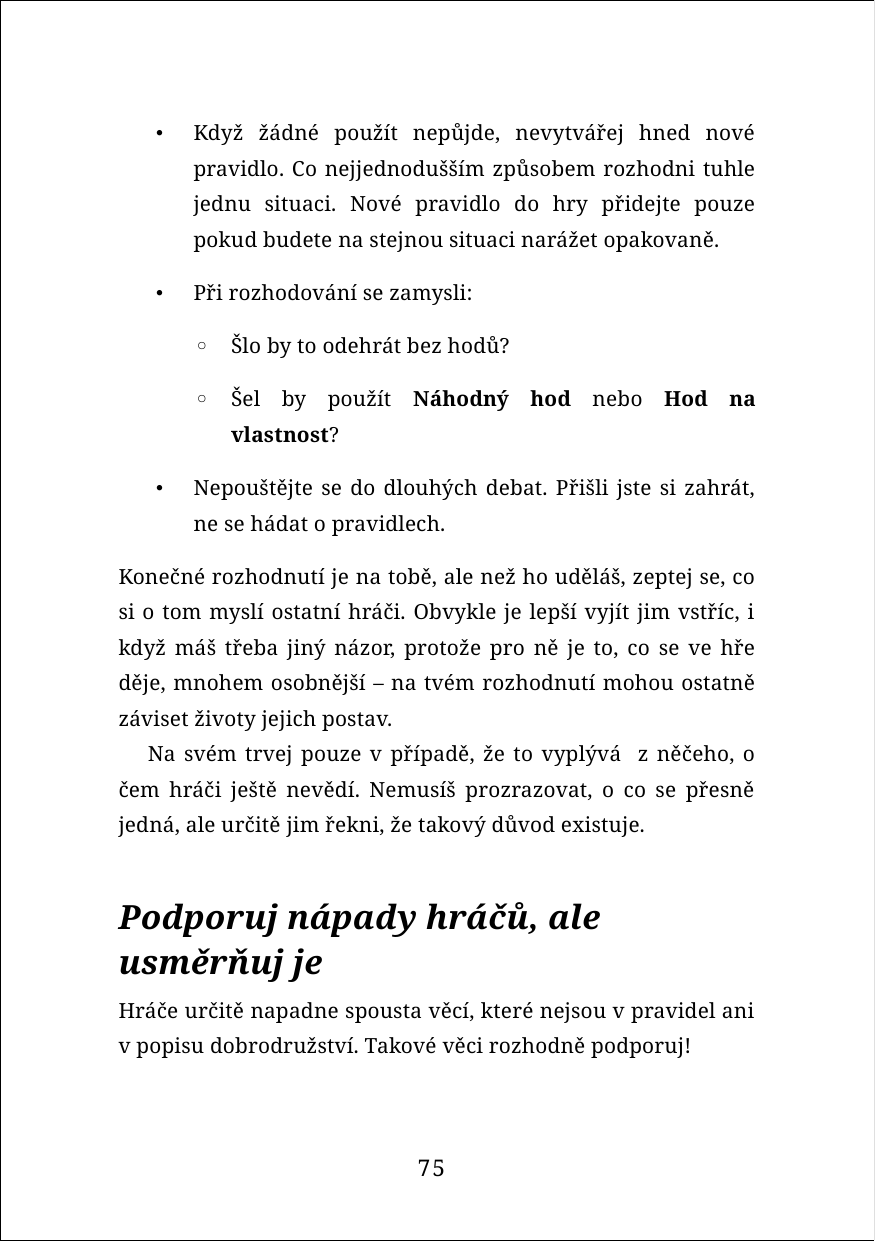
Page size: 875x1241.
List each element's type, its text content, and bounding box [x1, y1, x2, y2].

text Hráče určitě napadne spousta věcí, které nejsou v pravidel ani v popisu dobrodružství. Takové věci rozhodně podporuj! [118, 996, 756, 1060]
list Při rozhodování se zamysli: [156, 278, 756, 306]
list Šlo by to odehrát bez hodů? [193, 331, 756, 360]
list Když žádné použít nepůjde, nevytvářej hned nové pravidlo. Co nejjednodušším způsobem rozhodni tuhle jednu situaci. Nové pravidlo do hry přidejte pouze pokud budete na stejnou situaci narážet opakovaně. [156, 118, 756, 253]
text Konečné rozhodnutí je na tobě, ale než ho uděláš, zeptej se, co si o tom myslí ostatní hráči. Obvykle je lepší vyjít jim vstříc, i když máš třeba jiný názor, protože pro ně je to, co se ve hře děje, mnohem osobnější – na tvém rozhodnutí mohou ostatně záviset životy jejich postav. Na svém trvej pouze v případě, že to vyplývá z něčeho, o čem hráči ještě nevědí. Nemusíš prozrazovat, o co se přesně jedná, ale určitě jim řekni, že takový důvod existuje. [118, 562, 756, 839]
list Šel by použít Náhodný hod nebo Hod na vlastnost? [193, 384, 756, 448]
list Nepouštějte se do dlouhých debat. Přišli jste si zahrát, ne se hádat o pravidlech. [156, 473, 756, 537]
subtitle Podporuj nápady hráčů, ale usměrňuj je [118, 893, 756, 984]
